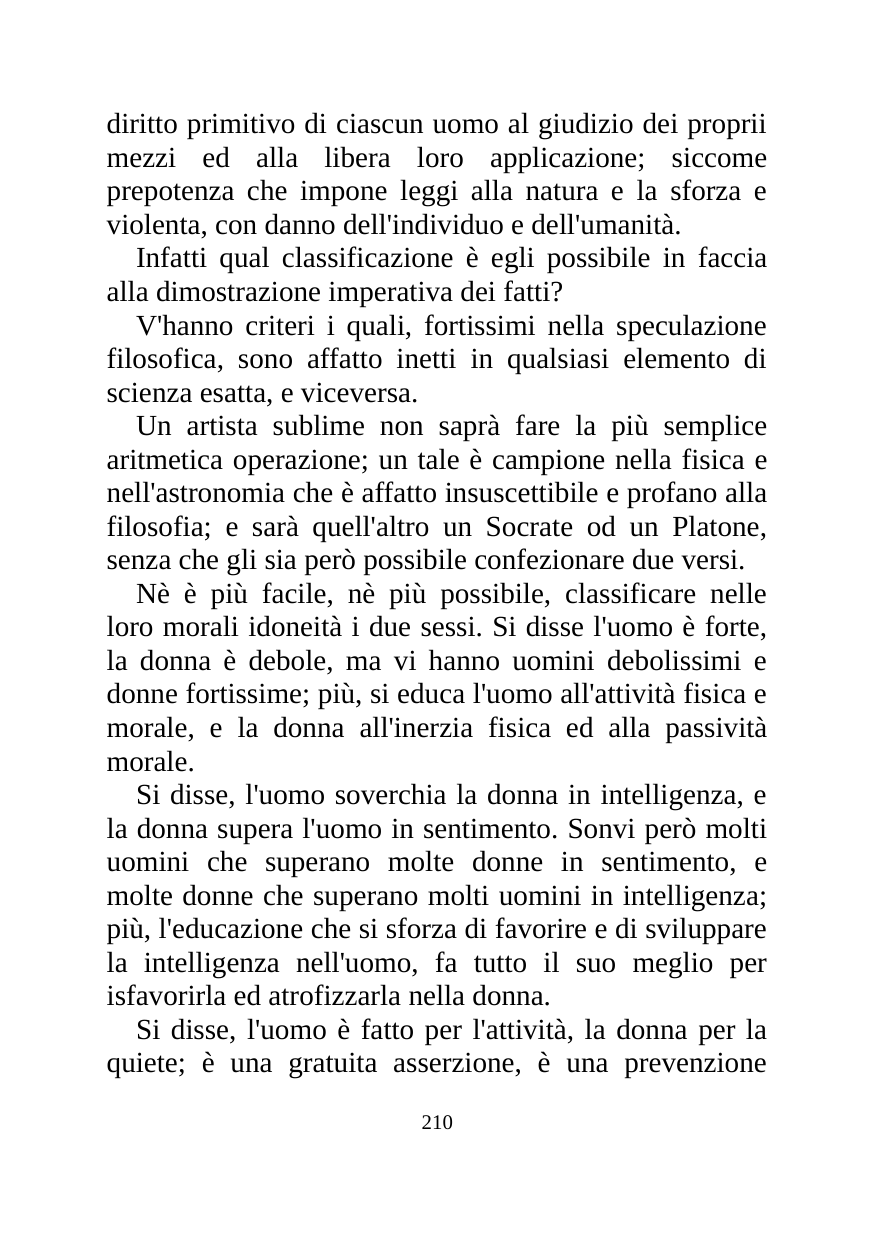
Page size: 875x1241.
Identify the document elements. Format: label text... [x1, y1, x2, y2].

text diritto primitivo di ciascun uomo al giudizio dei proprii mezzi ed alla libera loro applicazione; siccome prepotenza che impone leggi alla natura e la sforza e violenta, con danno dell'individuo e dell'umanità. [106, 106, 768, 241]
text Un artista sublime non saprà fare la più semplice aritmetica operazione; un tale è campione nella fisica e nell'astronomia che è affatto insuscettibile e profano alla filosofia; e sarà quell'altro un Socrate od un Platone, senza che gli sia però possibile confezionare due versi. [106, 408, 768, 576]
text Infatti qual classificazione è egli possibile in faccia alla dimostrazione imperativa dei fatti? [106, 241, 768, 308]
text Si disse, l'uomo è fatto per l'attività, la donna per la quiete; è una gratuita asserzione, è una prevenzione [106, 1012, 768, 1079]
text Nè è più facile, nè più possibile, classificare nelle loro morali idoneità i due sessi. Si disse l'uomo è forte, la donna è debole, ma vi hanno uomini debolissimi e donne fortissime; più, si educa l'uomo all'attività fisica e morale, e la donna all'inerzia fisica ed alla passività morale. [106, 576, 768, 777]
text Si disse, l'uomo soverchia la donna in intelligenza, e la donna supera l'uomo in sentimento. Sonvi però molti uomini che superano molte donne in sentimento, e molte donne che superano molti uomini in intelligenza; più, l'educazione che si sforza di favorire e di sviluppare la intelligenza nell'uomo, fa tutto il suo meglio per isfavorirla ed atrofizzarla nella donna. [106, 777, 768, 1012]
text V'hanno criteri i quali, fortissimi nella speculazione filosofica, sono affatto inetti in qualsiasi elemento di scienza esatta, e viceversa. [106, 308, 768, 408]
